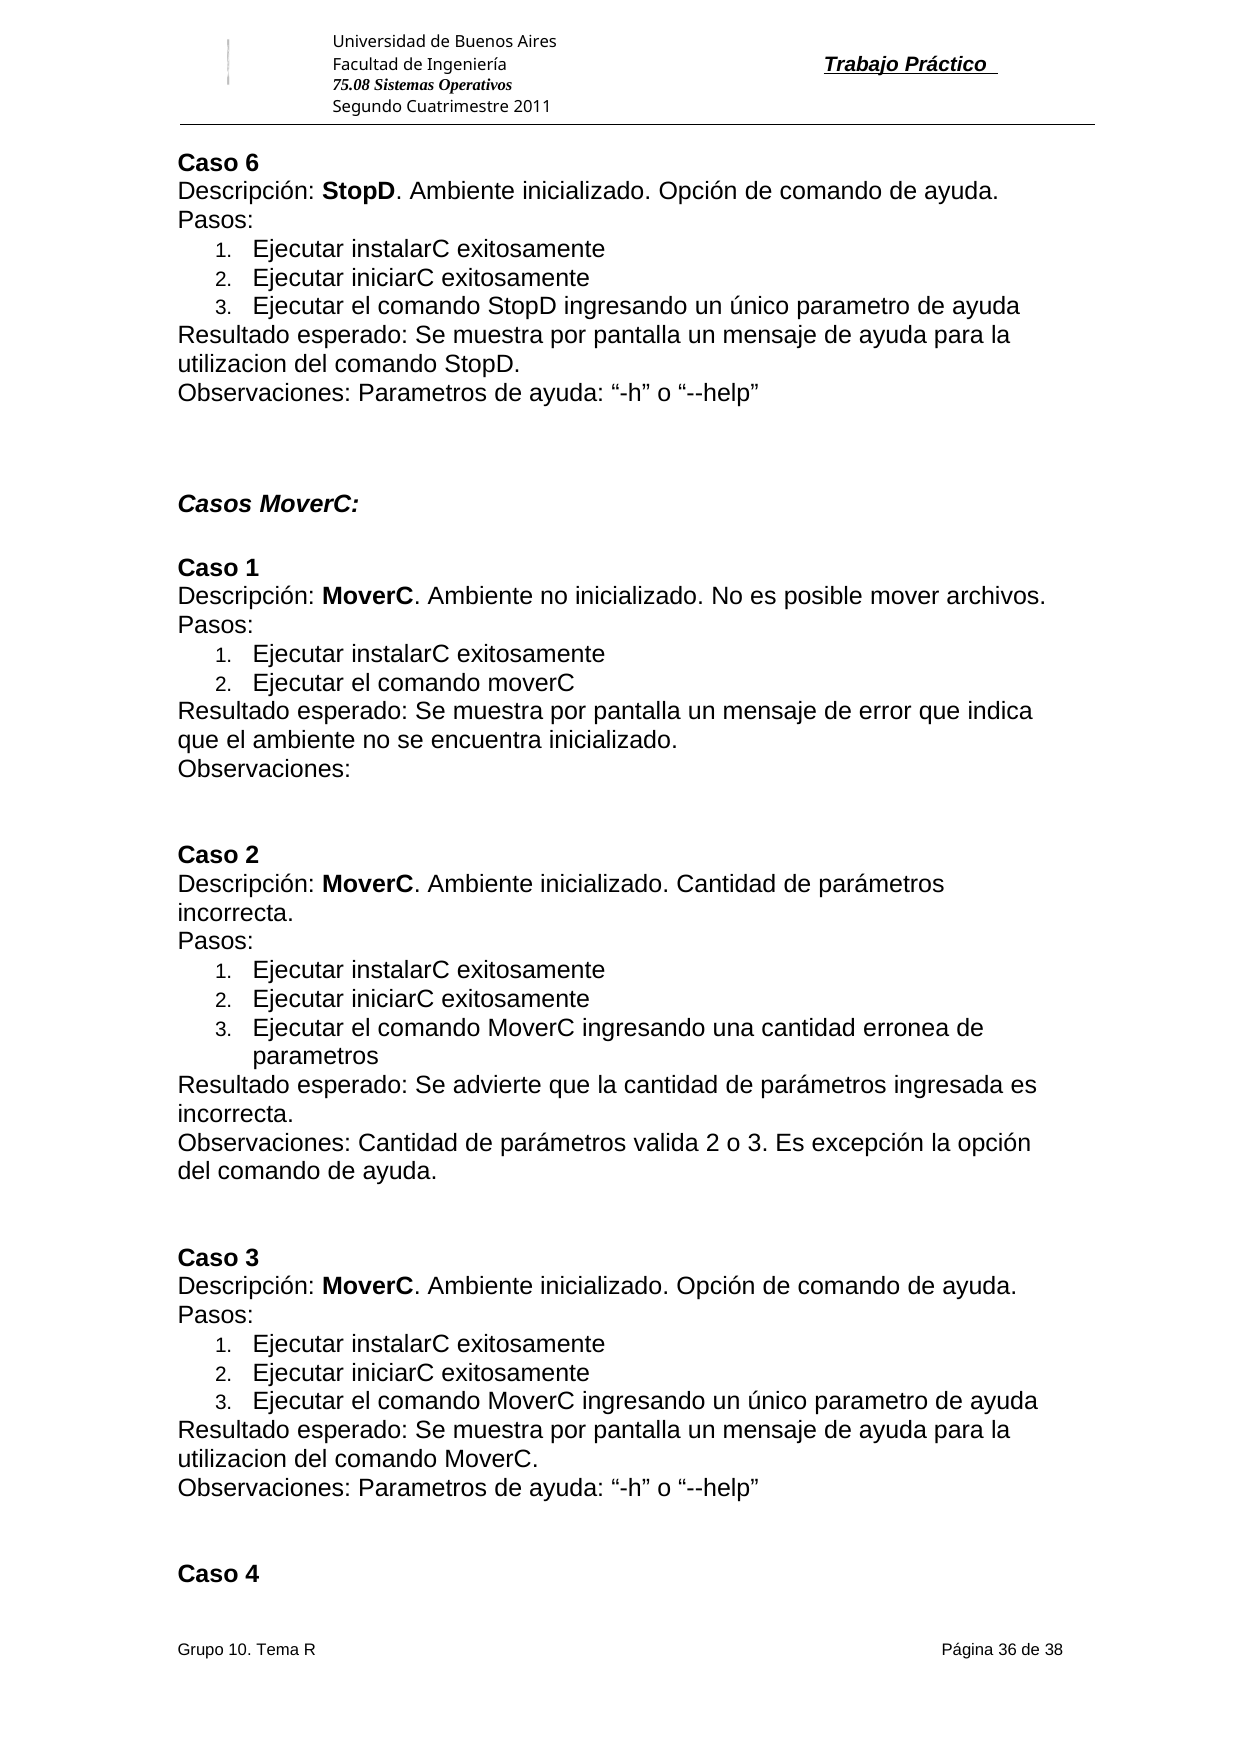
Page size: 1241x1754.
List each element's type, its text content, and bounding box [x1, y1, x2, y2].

text Observaciones: Parametros de ayuda: “-h” o “--help” [177, 378, 1063, 406]
subtitle Casos MoverC: [177, 489, 1063, 518]
list Ejecutar instalarC exitosamente [215, 1329, 1063, 1358]
text Resultado esperado: Se muestra por pantalla un mensaje de ayuda para la utilizacion del comando MoverC. [177, 1415, 1063, 1473]
text Pasos: [177, 1300, 1063, 1329]
text Pasos: [177, 205, 1063, 234]
list Ejecutar instalarC exitosamente [215, 955, 1063, 984]
text Caso 4 [177, 1559, 1063, 1588]
text Caso 1 [177, 553, 1063, 581]
text Observaciones: Cantidad de parámetros valida 2 o 3. Es excepción la opción del comando de ayuda. [177, 1128, 1063, 1185]
text Descripción: MoverC. Ambiente inicializado. Cantidad de parámetros incorrecta. [177, 869, 1063, 926]
list Ejecutar instalarC exitosamente [215, 639, 1063, 668]
text Pasos: [177, 610, 1063, 639]
text Caso 2 [177, 840, 1063, 869]
text Resultado esperado: Se muestra por pantalla un mensaje de ayuda para la utilizacion del comando StopD. [177, 320, 1063, 378]
list Ejecutar el comando StopD ingresando un único parametro de ayuda [215, 291, 1063, 320]
text Caso 3 [177, 1243, 1063, 1271]
text Descripción: StopD. Ambiente inicializado. Opción de comando de ayuda. [177, 176, 1063, 205]
text Pasos: [177, 926, 1063, 955]
list Ejecutar el comando MoverC ingresando una cantidad erronea de parametros [215, 1013, 1063, 1070]
text Observaciones: Parametros de ayuda: “-h” o “--help” [177, 1473, 1063, 1501]
text Descripción: MoverC. Ambiente no inicializado. No es posible mover archivos. [177, 581, 1063, 610]
text Observaciones: [177, 754, 1063, 783]
list Ejecutar instalarC exitosamente [215, 234, 1063, 263]
text Resultado esperado: Se advierte que la cantidad de parámetros ingresada es incorrecta. [177, 1070, 1063, 1128]
text Caso 6 [177, 148, 1063, 176]
text Descripción: MoverC. Ambiente inicializado. Opción de comando de ayuda. [177, 1271, 1063, 1300]
list Ejecutar iniciarC exitosamente [215, 984, 1063, 1013]
text Resultado esperado: Se muestra por pantalla un mensaje de error que indica que el ambiente no se encuentra inicializado. [177, 696, 1063, 754]
list Ejecutar el comando MoverC ingresando un único parametro de ayuda [215, 1386, 1063, 1415]
list Ejecutar el comando moverC [215, 668, 1063, 696]
list Ejecutar iniciarC exitosamente [215, 1358, 1063, 1386]
list Ejecutar iniciarC exitosamente [215, 263, 1063, 291]
